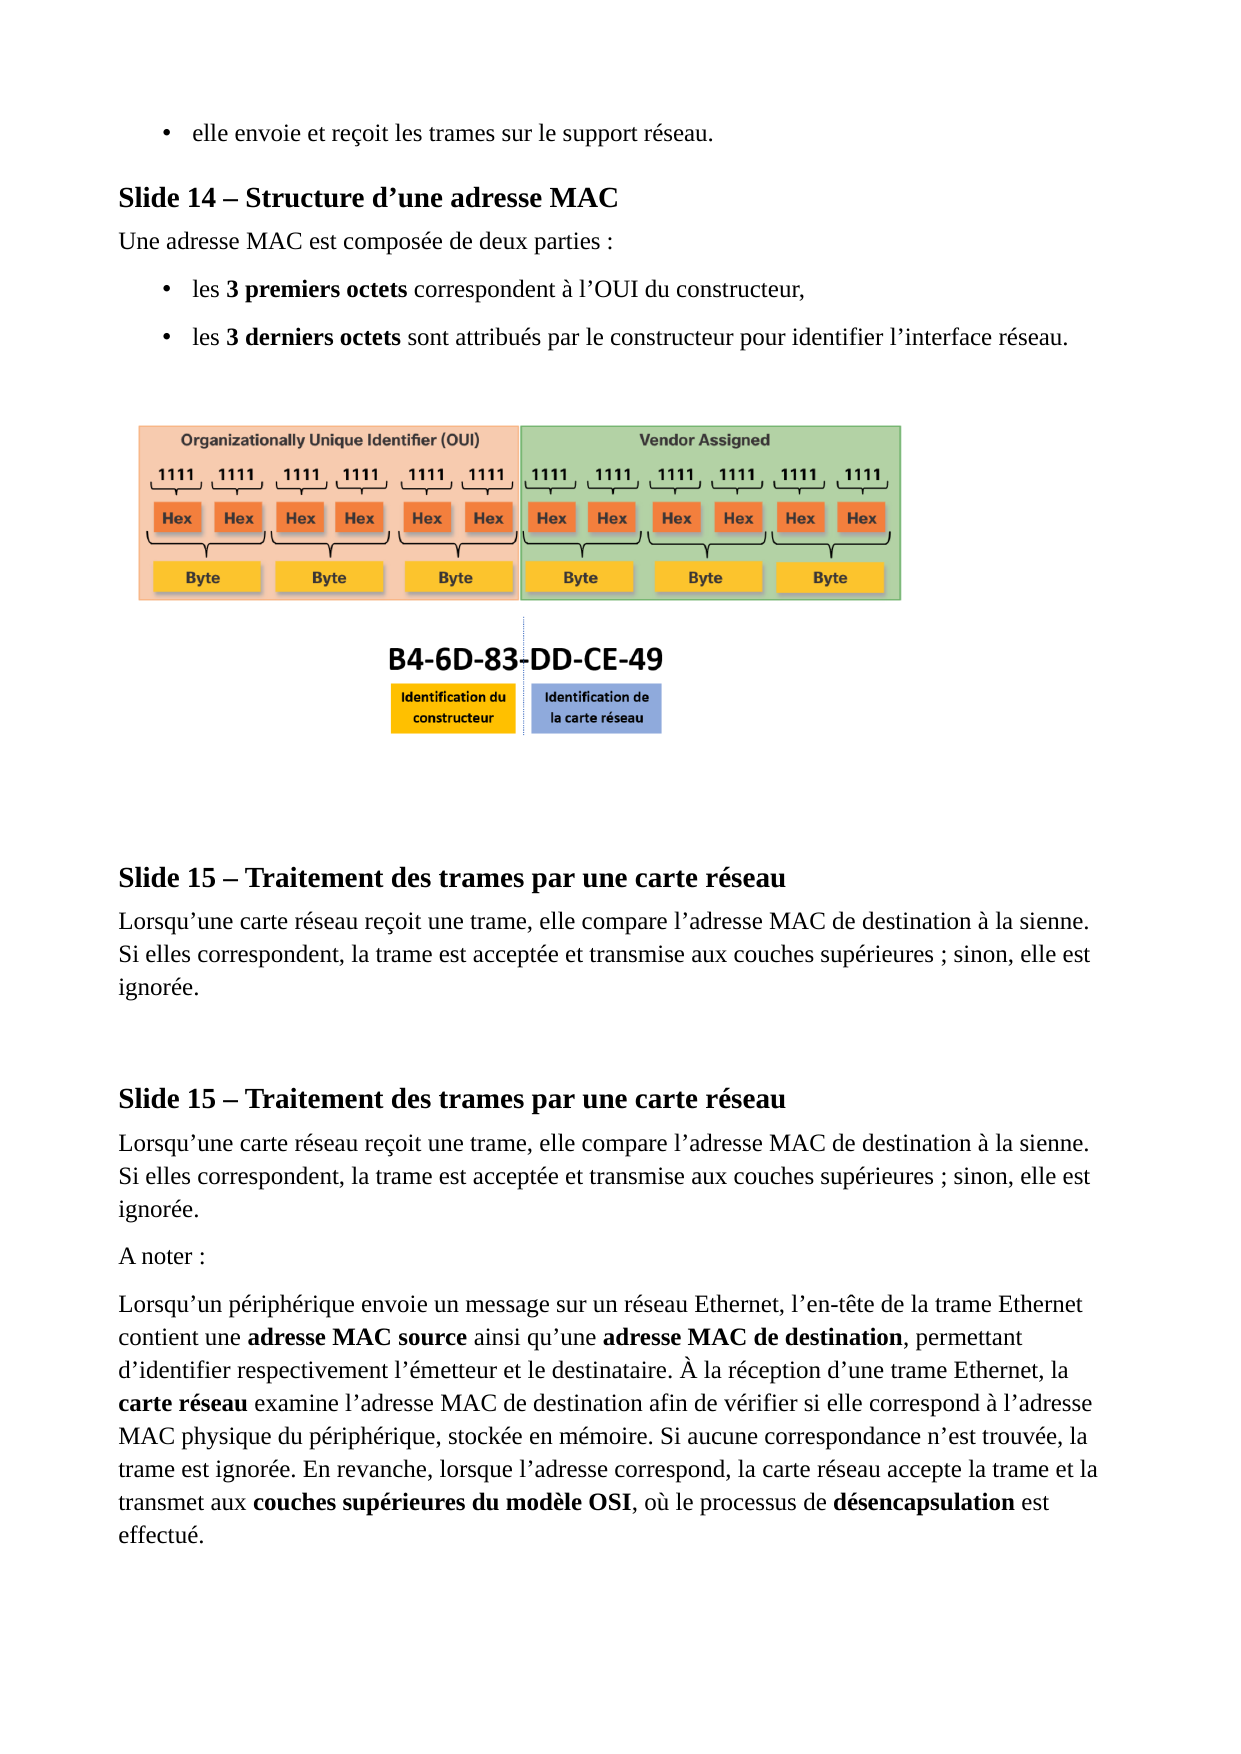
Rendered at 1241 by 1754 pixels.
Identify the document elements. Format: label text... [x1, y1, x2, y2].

text Lorsqu’un périphérique envoie un message sur un réseau Ethernet, l’en-tête de la trame Ethernet contient une adresse MAC source ainsi qu’une adresse MAC de destination, permettant d’identifier respectivement l’émetteur et le destinataire. À la réception d’une trame Ethernet, la carte réseau examine l’adresse MAC de destination afin de vérifier si elle correspond à l’adresse MAC physique du périphérique, stockée en mémoire. Si aucune correspondance n’est trouvée, la trame est ignorée. En revanche, lorsque l’adresse correspond, la carte réseau accepte la trame et la transmet aux couches supérieures du modèle OSI, où le processus de désencapsulation est effectué. [118, 1289, 1122, 1549]
list elle envoie et reçoit les trames sur le support réseau. [162, 118, 1122, 147]
text Lorsqu’une carte réseau reçoit une trame, elle compare l’adresse MAC de destination à la sienne. Si elles correspondent, la trame est acceptée et transmise aux couches supérieures ; sinon, elle est ignorée. [118, 906, 1122, 1001]
list les 3 premiers octets correspondent à l’OUI du constructeur, [162, 274, 1122, 303]
subtitle Slide 15 – Traitement des trames par une carte réseau [118, 1082, 1122, 1115]
text Lorsqu’une carte réseau reçoit une trame, elle compare l’adresse MAC de destination à la sienne. Si elles correspondent, la trame est acceptée et transmise aux couches supérieures ; sinon, elle est ignorée. [118, 1128, 1122, 1222]
text A noter : [118, 1241, 1122, 1270]
list les 3 derniers octets sont attribués par le constructeur pour identifier l’interface réseau. [162, 322, 1122, 350]
subtitle Slide 15 – Traitement des trames par une carte réseau [118, 860, 1122, 893]
subtitle Slide 14 – Structure d’une adresse MAC [118, 180, 1122, 214]
picture [125, 418, 924, 736]
text Une adresse MAC est composée de deux parties : [118, 226, 1122, 255]
